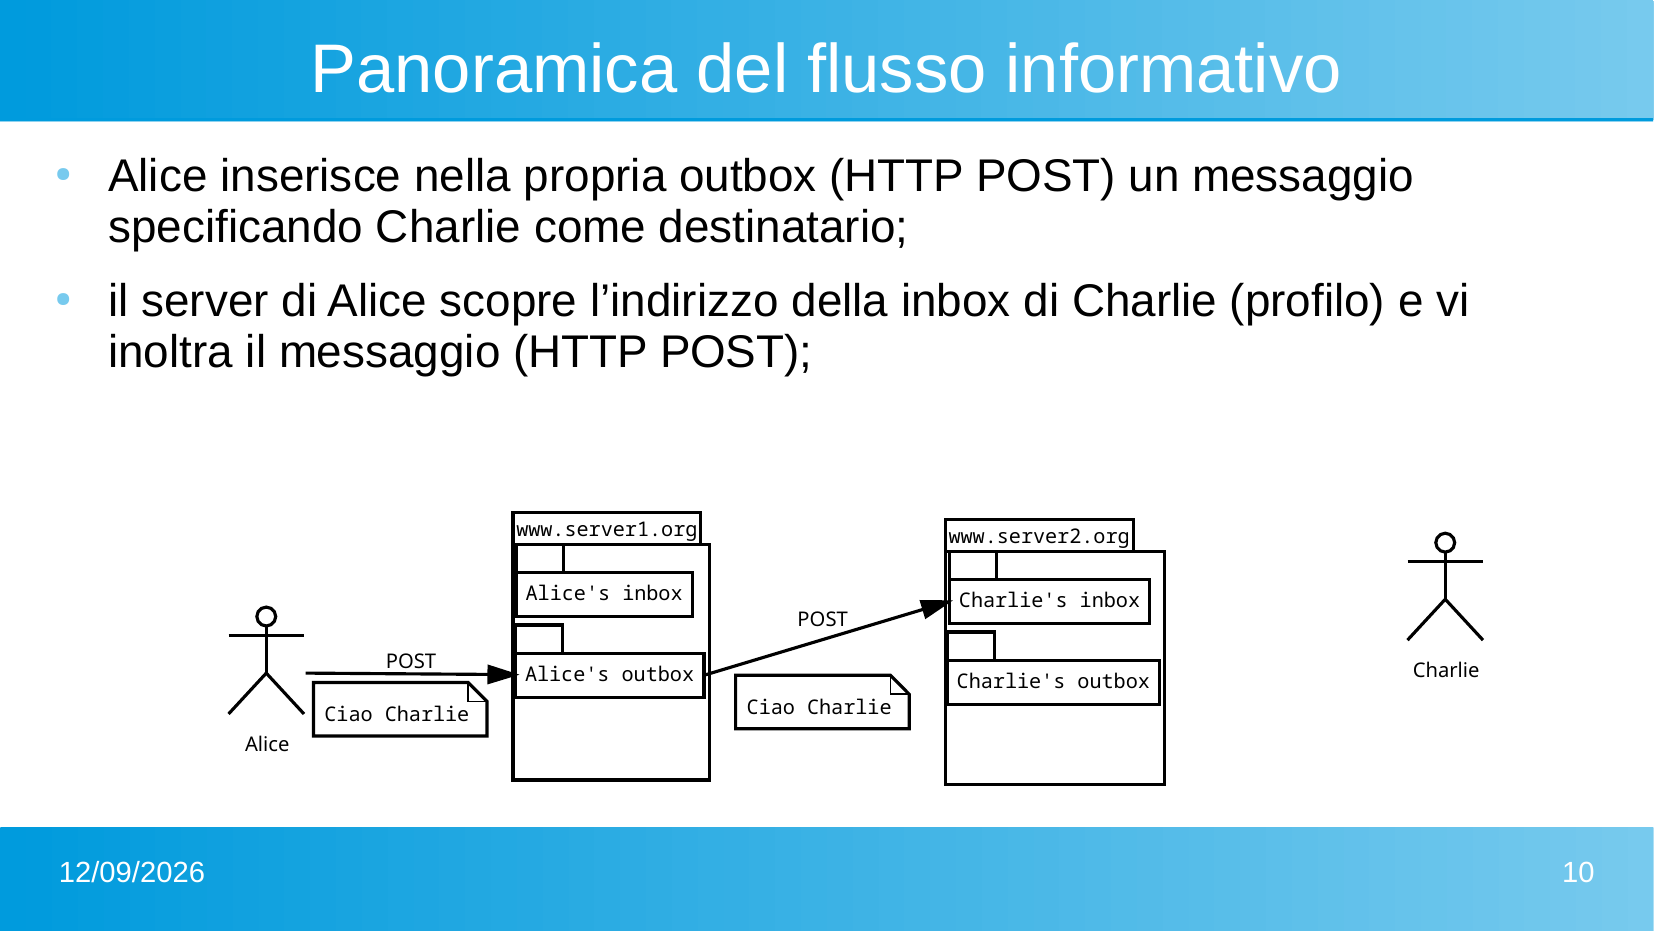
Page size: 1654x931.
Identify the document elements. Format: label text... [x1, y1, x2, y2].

title Panoramica del flusso informativo [59, 29, 1595, 108]
picture [225, 510, 1487, 788]
list Alice inserisce nella propria outbox (HTTP POST) un messaggio specificando Charlie come destinatario; il server di Alice scopre l’indirizzo della inbox di Charlie (profilo) e vi inoltra il messaggio (HTTP POST); [37, 150, 1573, 526]
